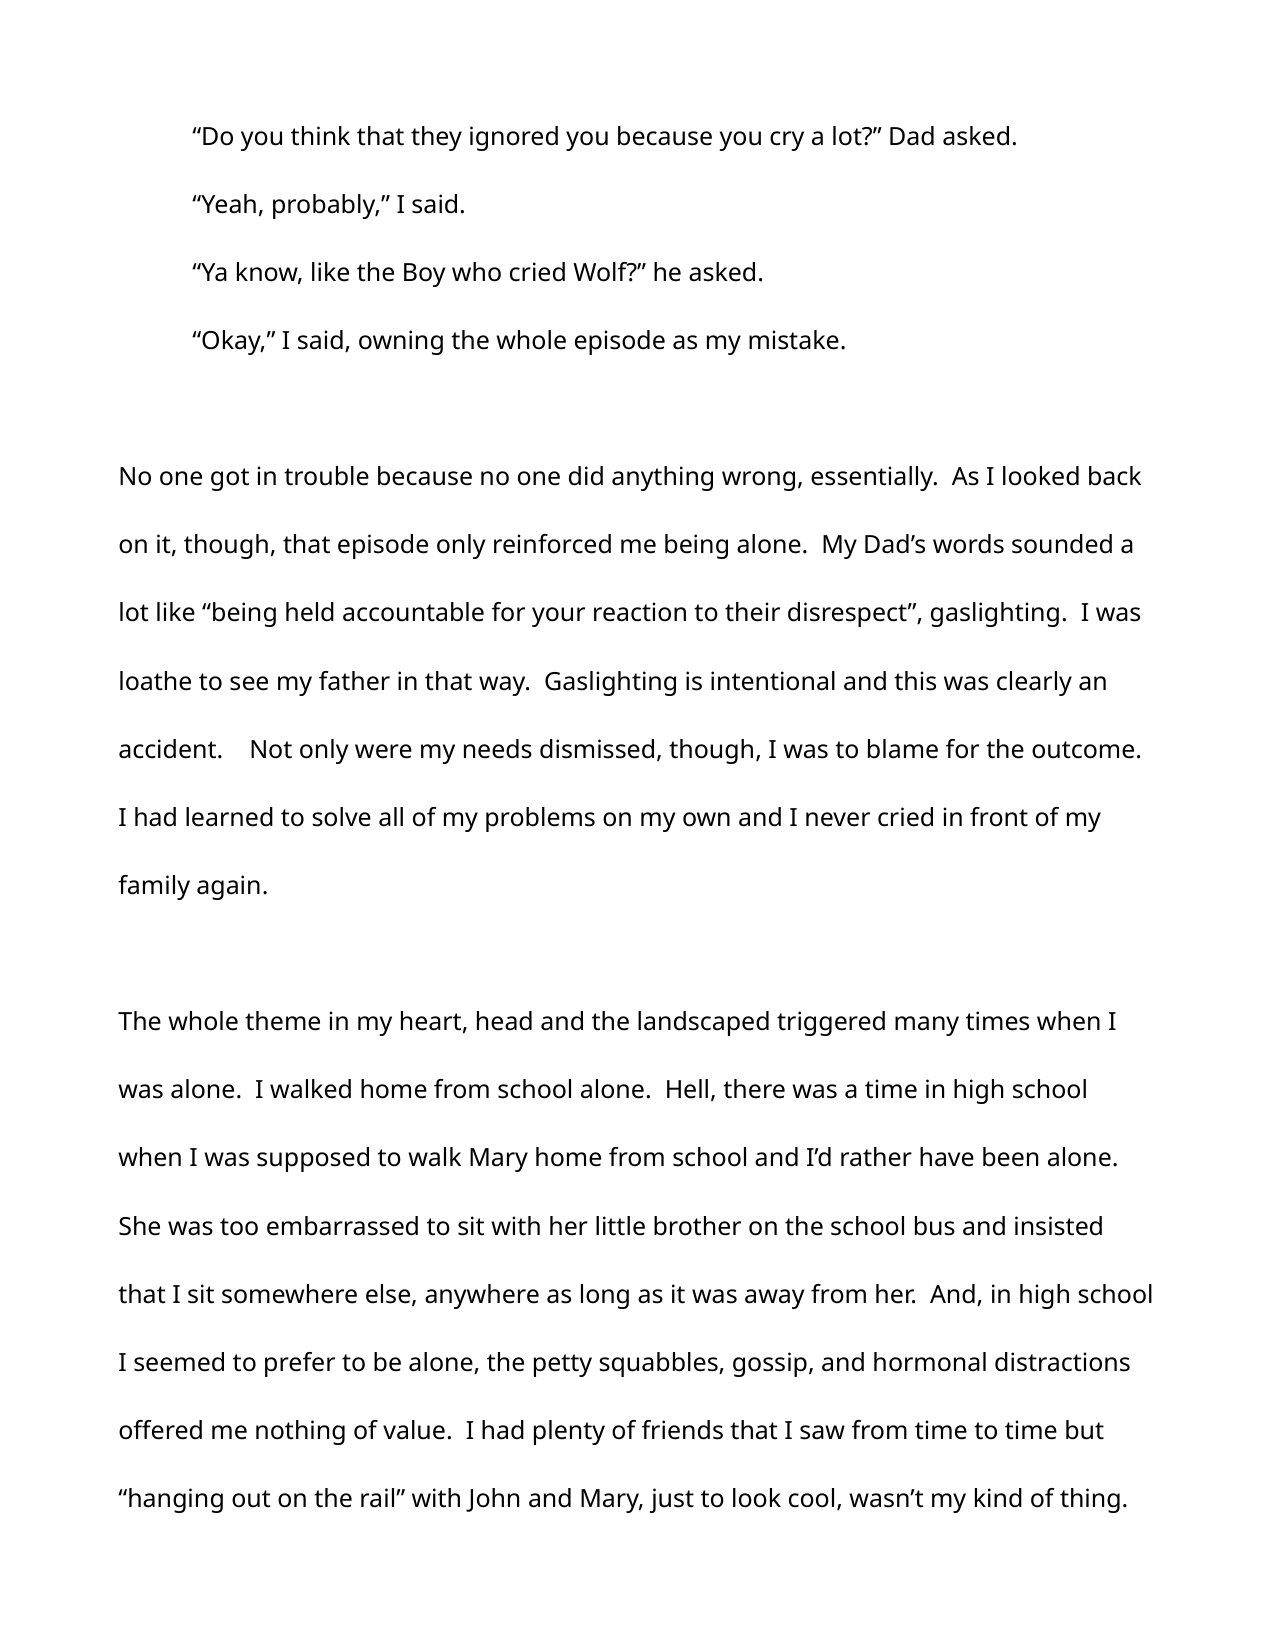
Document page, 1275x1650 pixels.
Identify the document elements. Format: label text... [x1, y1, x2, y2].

text “Yeah, probably,” I said. [118, 186, 1157, 220]
text “Okay,” I said, owning the whole episode as my mistake. [118, 322, 1157, 357]
text “Ya know, like the Boy who cried Wolf?” he asked. [118, 254, 1157, 288]
text The whole theme in my heart, head and the landscaped triggered many times when I was alone. I walked home from school alone. Hell, there was a time in high school when I was supposed to walk Mary home from school and I’d rather have been alone. She was too embarrassed to sit with her little brother on the school bus and insisted that I sit somewhere else, anywhere as long as it was away from her. And, in high school I seemed to prefer to be alone, the petty squabbles, gossip, and hormonal distractions offered me nothing of value. I had plenty of friends that I saw from time to time but “hanging out on the rail” with John and Mary, just to look cool, wasn’t my kind of thing. [118, 1004, 1157, 1515]
text No one got in trouble because no one did anything wrong, essentially. As I looked back on it, though, that episode only reinforced me being alone. My Dad’s words sounded a lot like “being held accountable for your reaction to their disrespect”, gaslighting. I was loathe to see my father in that way. Gaslighting is intentional and this was clearly an accident. Not only were my needs dismissed, though, I was to blame for the outcome. I had learned to solve all of my problems on my own and I never cried in front of my family again. [118, 459, 1157, 902]
text “Do you think that they ignored you because you cry a lot?” Dad asked. [118, 118, 1157, 152]
